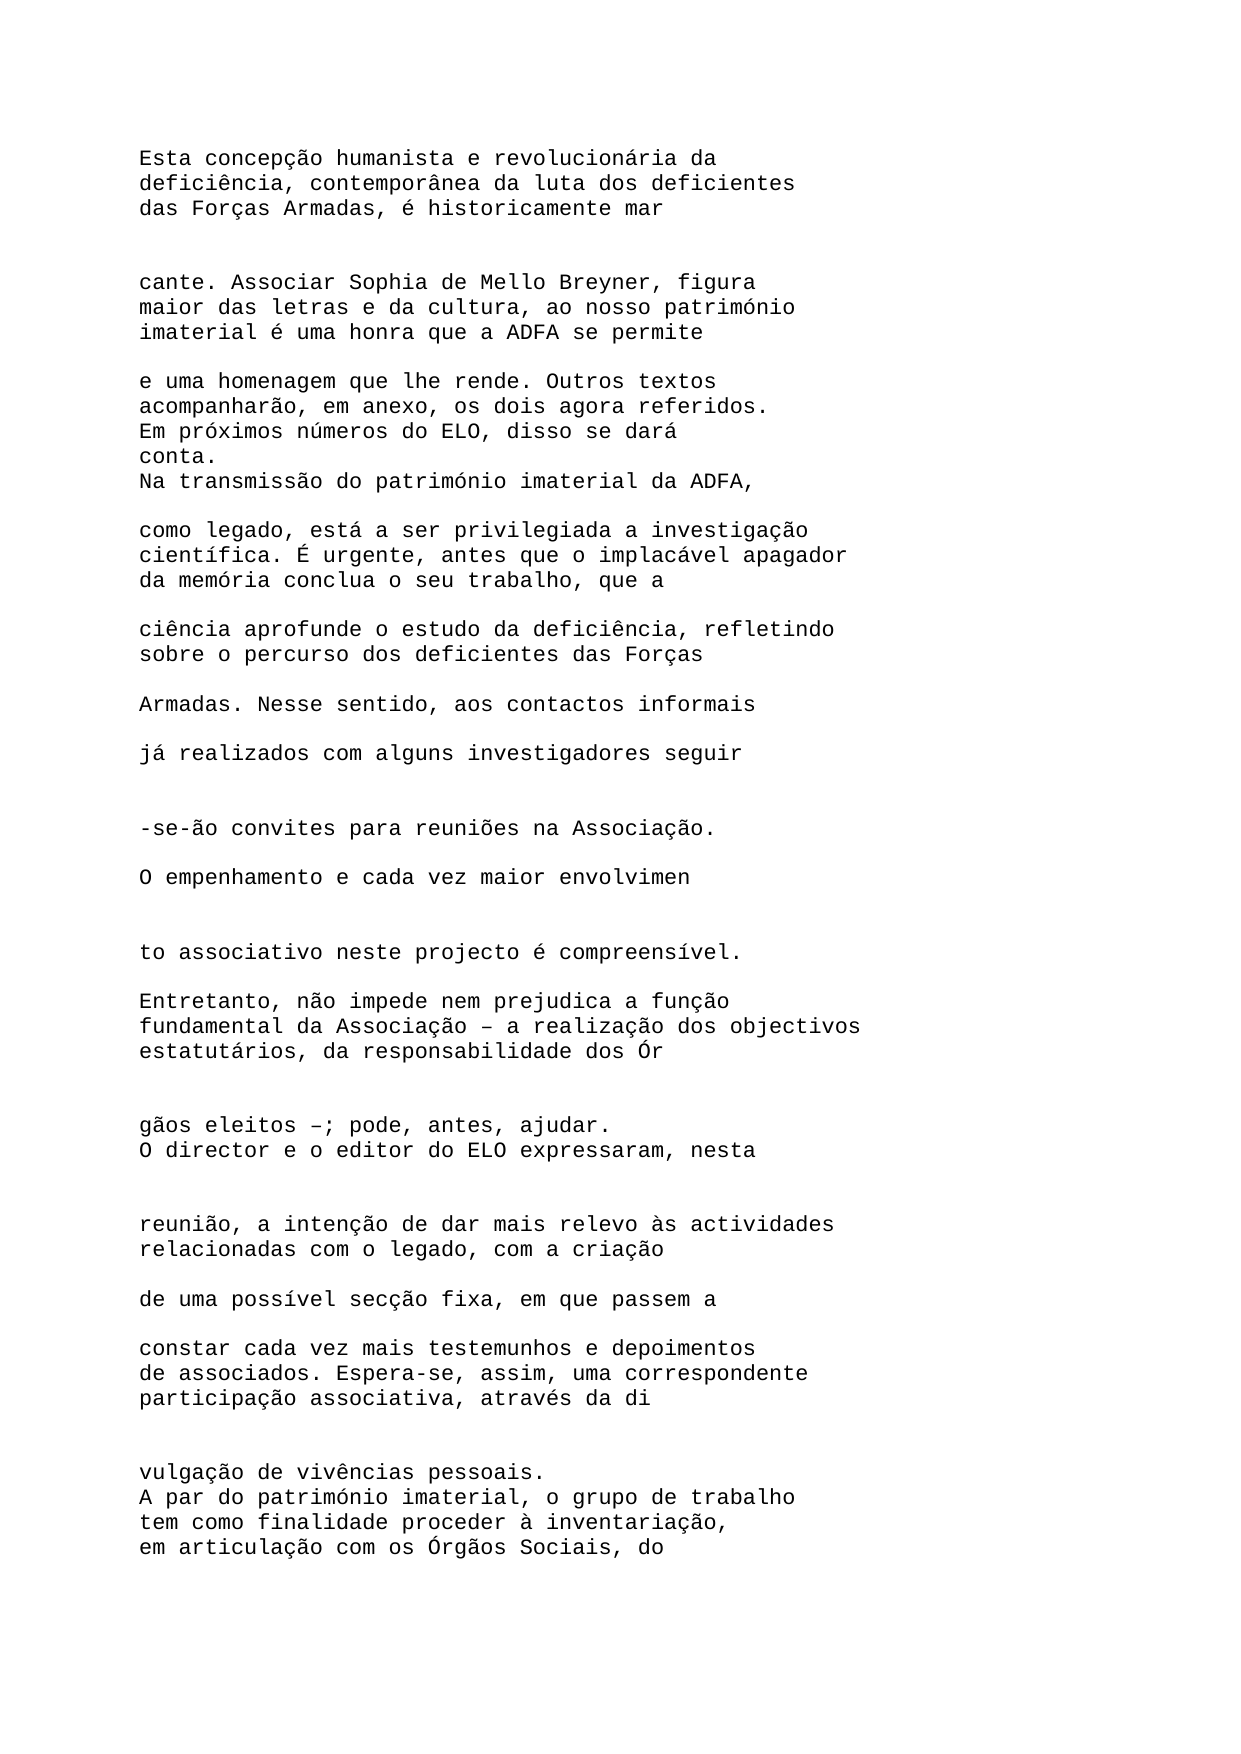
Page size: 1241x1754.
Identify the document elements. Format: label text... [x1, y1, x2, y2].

text científica. É urgente, antes que o implacável apagador [139, 544, 1101, 569]
text conta. [139, 445, 1101, 470]
text maior das letras e da cultura, ao nosso património [139, 296, 1101, 321]
text Na transmissão do património imaterial da ADFA, [139, 470, 1101, 495]
text acompanharão, em anexo, os dois agora referidos. [139, 396, 1101, 420]
text cante. Associar Sophia de Mello Breyner, figura [139, 272, 1101, 296]
text sobre o percurso dos deficientes das Forças [139, 643, 1101, 668]
text gãos eleitos –; pode, antes, ajudar. [139, 1114, 1101, 1139]
text to associativo neste projecto é compreensível. [139, 941, 1101, 966]
text deficiência, contemporânea da luta dos deficientes [139, 172, 1101, 197]
text imaterial é uma honra que a ADFA se permite [139, 321, 1101, 346]
text O director e o editor do ELO expressaram, nesta [139, 1139, 1101, 1164]
text fundamental da Associação – a realização dos objectivos [139, 1015, 1101, 1040]
text relacionadas com o legado, com a criação [139, 1238, 1101, 1263]
text Armadas. Nesse sentido, aos contactos informais [139, 693, 1101, 718]
text vulgação de vivências pessoais. [139, 1462, 1101, 1486]
text e uma homenagem que lhe rende. Outros textos [139, 371, 1101, 396]
text de associados. Espera-se, assim, uma correspondente [139, 1362, 1101, 1387]
text A par do património imaterial, o grupo de trabalho [139, 1486, 1101, 1511]
text ciência aprofunde o estudo da deficiência, refletindo [139, 619, 1101, 643]
text já realizados com alguns investigadores seguir [139, 743, 1101, 767]
text Em próximos números do ELO, disso se dará [139, 420, 1101, 445]
text das Forças Armadas, é historicamente mar [139, 197, 1101, 222]
text Entretanto, não impede nem prejudica a função [139, 991, 1101, 1015]
text como legado, está a ser privilegiada a investigação [139, 519, 1101, 544]
text em articulação com os Órgãos Sociais, do [139, 1536, 1101, 1561]
text reunião, a intenção de dar mais relevo às actividades [139, 1214, 1101, 1238]
text constar cada vez mais testemunhos e depoimentos [139, 1338, 1101, 1362]
text participação associativa, através da di [139, 1387, 1101, 1412]
text estatutários, da responsabilidade dos Ór [139, 1040, 1101, 1065]
text O empenhamento e cada vez maior envolvimen [139, 867, 1101, 891]
text Esta concepção humanista e revolucionária da [139, 148, 1101, 172]
text da memória conclua o seu trabalho, que a [139, 569, 1101, 594]
text tem como finalidade proceder à inventariação, [139, 1511, 1101, 1536]
text de uma possível secção fixa, em que passem a [139, 1288, 1101, 1313]
text -se-ão convites para reuniões na Associação. [139, 817, 1101, 842]
